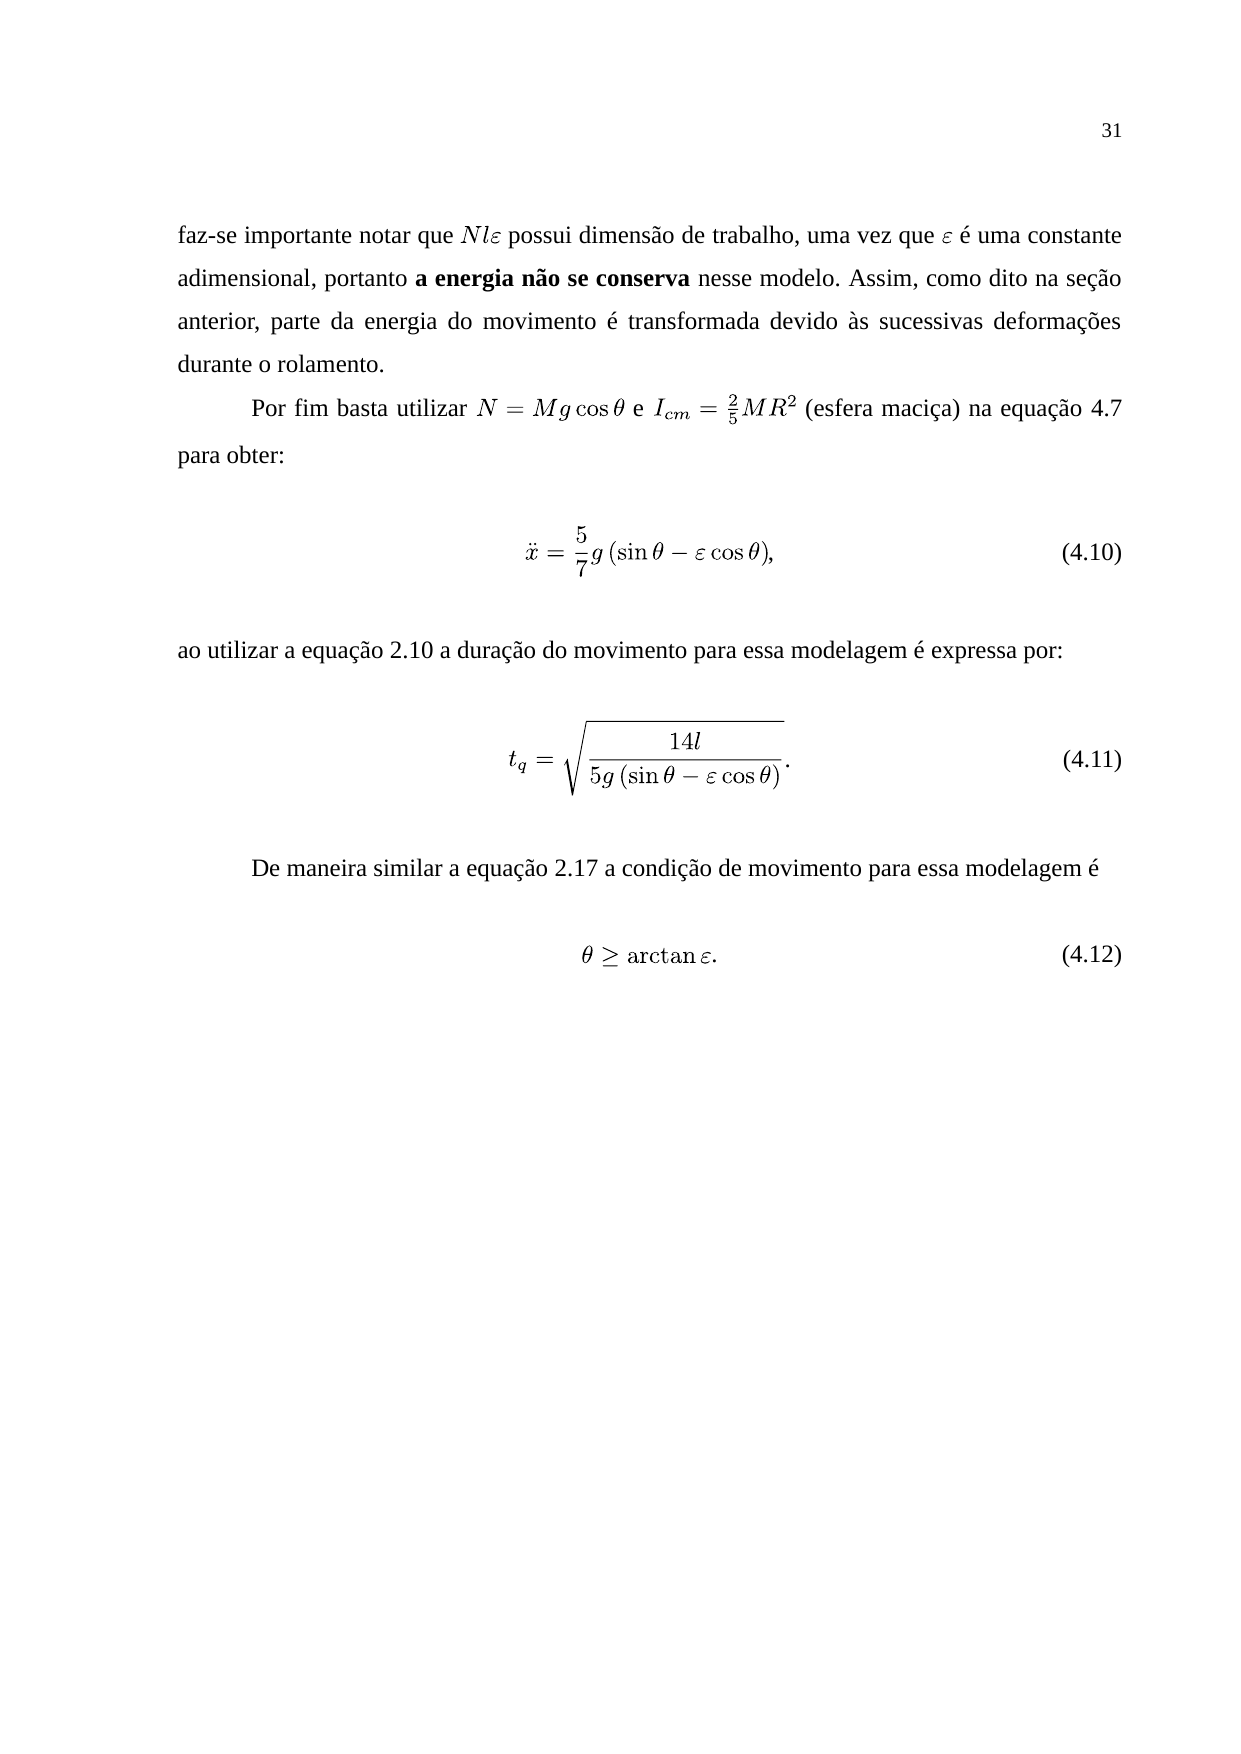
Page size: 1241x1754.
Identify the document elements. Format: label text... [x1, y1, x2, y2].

text De maneira similar a equação 2.17 a condição de movimento para essa modelagem é [177, 853, 1122, 882]
text faz-se importante notar que possui dimensão de trabalho, uma vez que é uma constante adimensional, portanto a energia não se conserva nesse modelo. Assim, como dito na seção anterior, parte da energia do movimento é transformada devido às sucessivas deformações durante o rolamento. [177, 220, 1122, 378]
text [177, 526, 579, 577]
text , (4.10) [582, 526, 1122, 577]
text . (4.11) [574, 721, 1122, 796]
text ao utilizar a equação 2.10 a duração do movimento para essa modelagem é expressa por: [177, 635, 1122, 663]
text . (4.12) [177, 939, 1122, 968]
text [177, 721, 585, 796]
text Por fim basta utilizar e (esfera maciça) na equação 4.7 para obter: [177, 393, 1122, 468]
